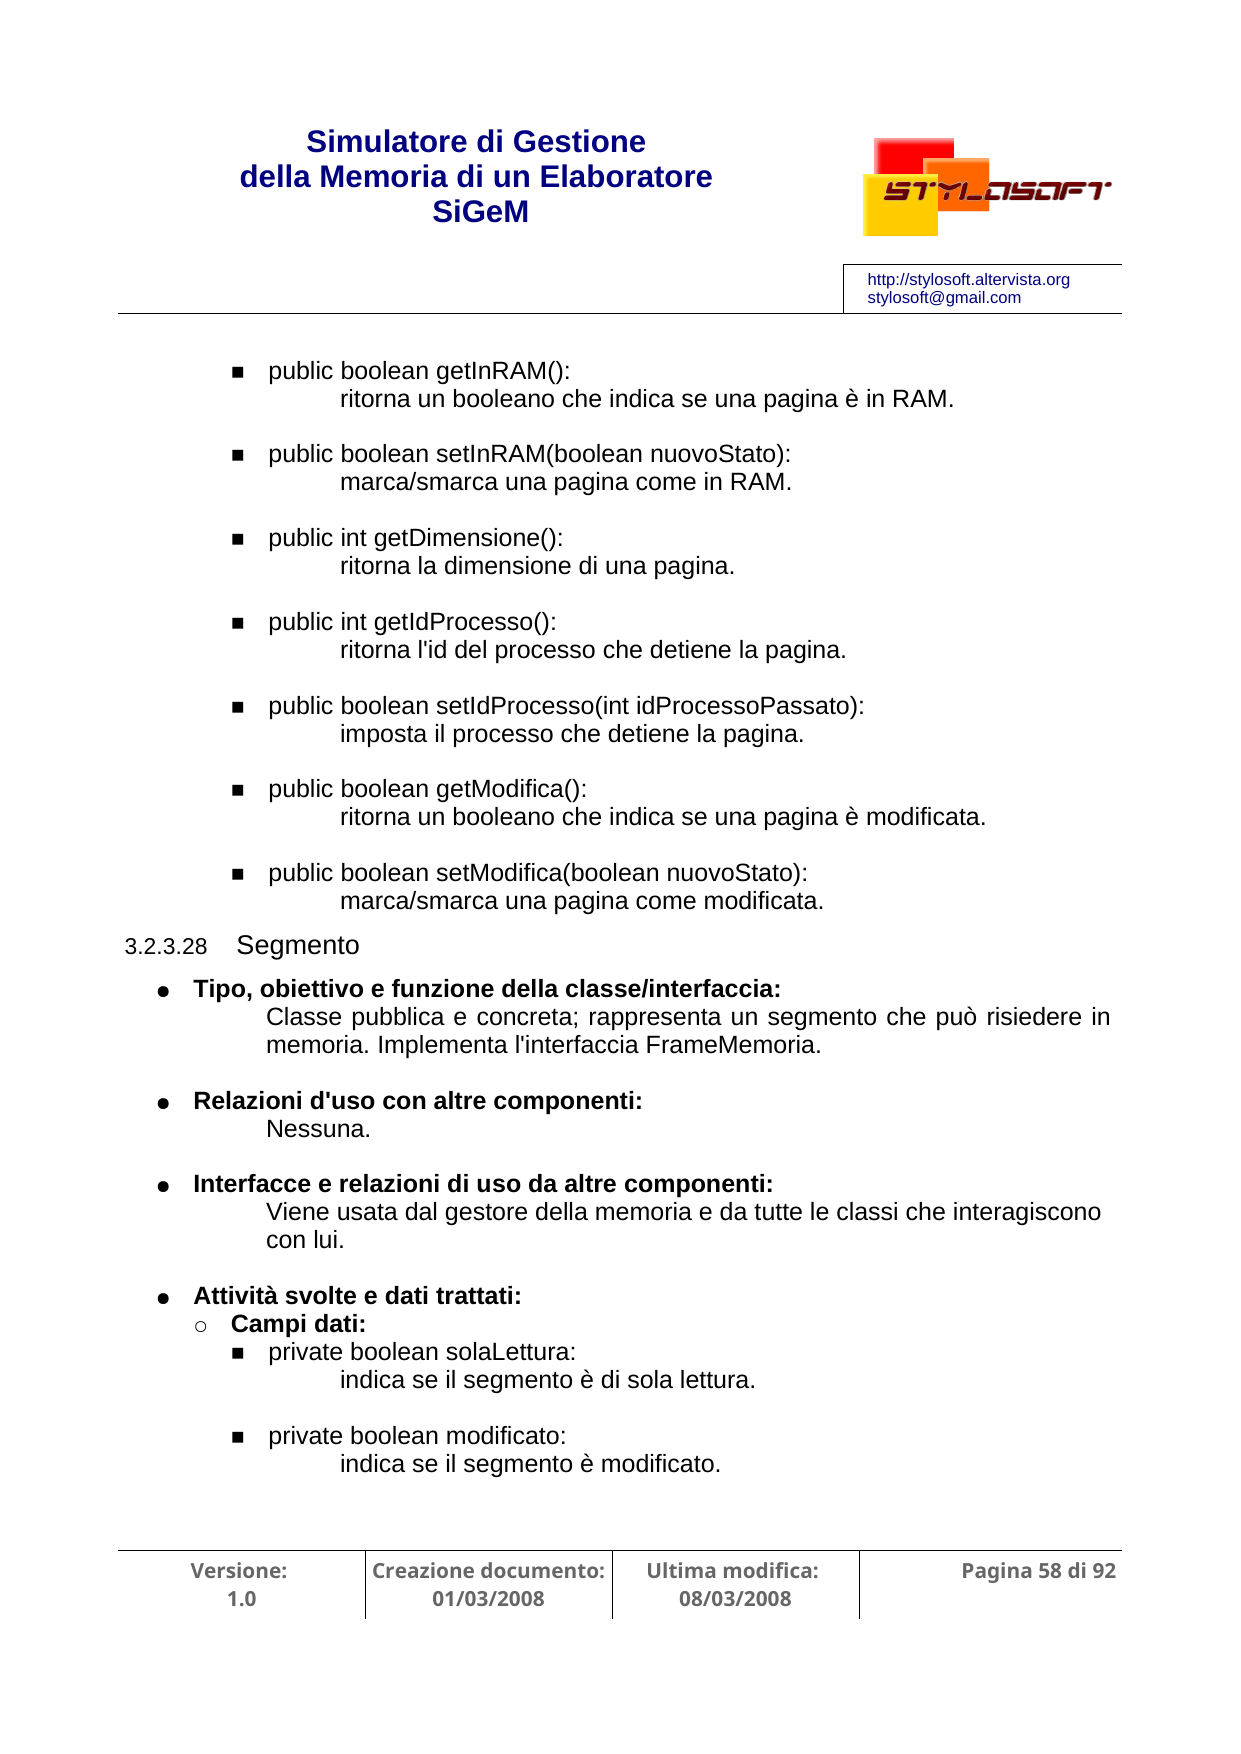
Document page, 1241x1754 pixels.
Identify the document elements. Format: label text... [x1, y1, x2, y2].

picture [848, 123, 1117, 247]
list Nessuna. [156, 1114, 1122, 1142]
text ritorna un booleano che indica se una pagina è modificata. [118, 803, 1122, 831]
list Viene usata dal gestore della memoria e da tutte le classi che interagiscono con lui. [156, 1198, 1122, 1254]
list public boolean getModifica(): [231, 775, 1122, 803]
text marca/smarca una pagina come in RAM. [118, 468, 1122, 496]
list Interfacce e relazioni di uso da altre componenti: [156, 1170, 1122, 1198]
list Campi dati: [193, 1310, 1122, 1338]
text ritorna un booleano che indica se una pagina è in RAM. [118, 384, 1122, 412]
list Attività svolte e dati trattati: [156, 1282, 1122, 1310]
list public boolean setModifica(boolean nuovoStato): [231, 859, 1122, 887]
list public boolean setInRAM(boolean nuovoStato): [231, 440, 1122, 468]
subtitle Segmento [118, 930, 1122, 960]
text ritorna la dimensione di una pagina. [118, 552, 1122, 580]
list Classe pubblica e concreta; rappresenta un segmento che può risiedere in memoria. Implementa l'interfaccia FrameMemoria. [156, 1003, 1122, 1058]
list Relazioni d'uso con altre componenti: [156, 1086, 1122, 1114]
text indica se il segmento è di sola lettura. [118, 1366, 1122, 1393]
list public boolean getInRAM(): [231, 357, 1122, 384]
list public int getDimensione(): [231, 524, 1122, 552]
list public int getIdProcesso(): [231, 608, 1122, 636]
list Tipo, obiettivo e funzione della classe/interfaccia: [156, 975, 1122, 1003]
list private boolean modificato: [231, 1421, 1122, 1449]
text imposta il processo che detiene la pagina. [118, 719, 1122, 747]
text indica se il segmento è modificato. [118, 1449, 1122, 1477]
text marca/smarca una pagina come modificata. [118, 887, 1122, 915]
text ritorna l'id del processo che detiene la pagina. [118, 636, 1122, 664]
list public boolean setIdProcesso(int idProcessoPassato): [231, 692, 1122, 719]
list private boolean solaLettura: [231, 1338, 1122, 1366]
